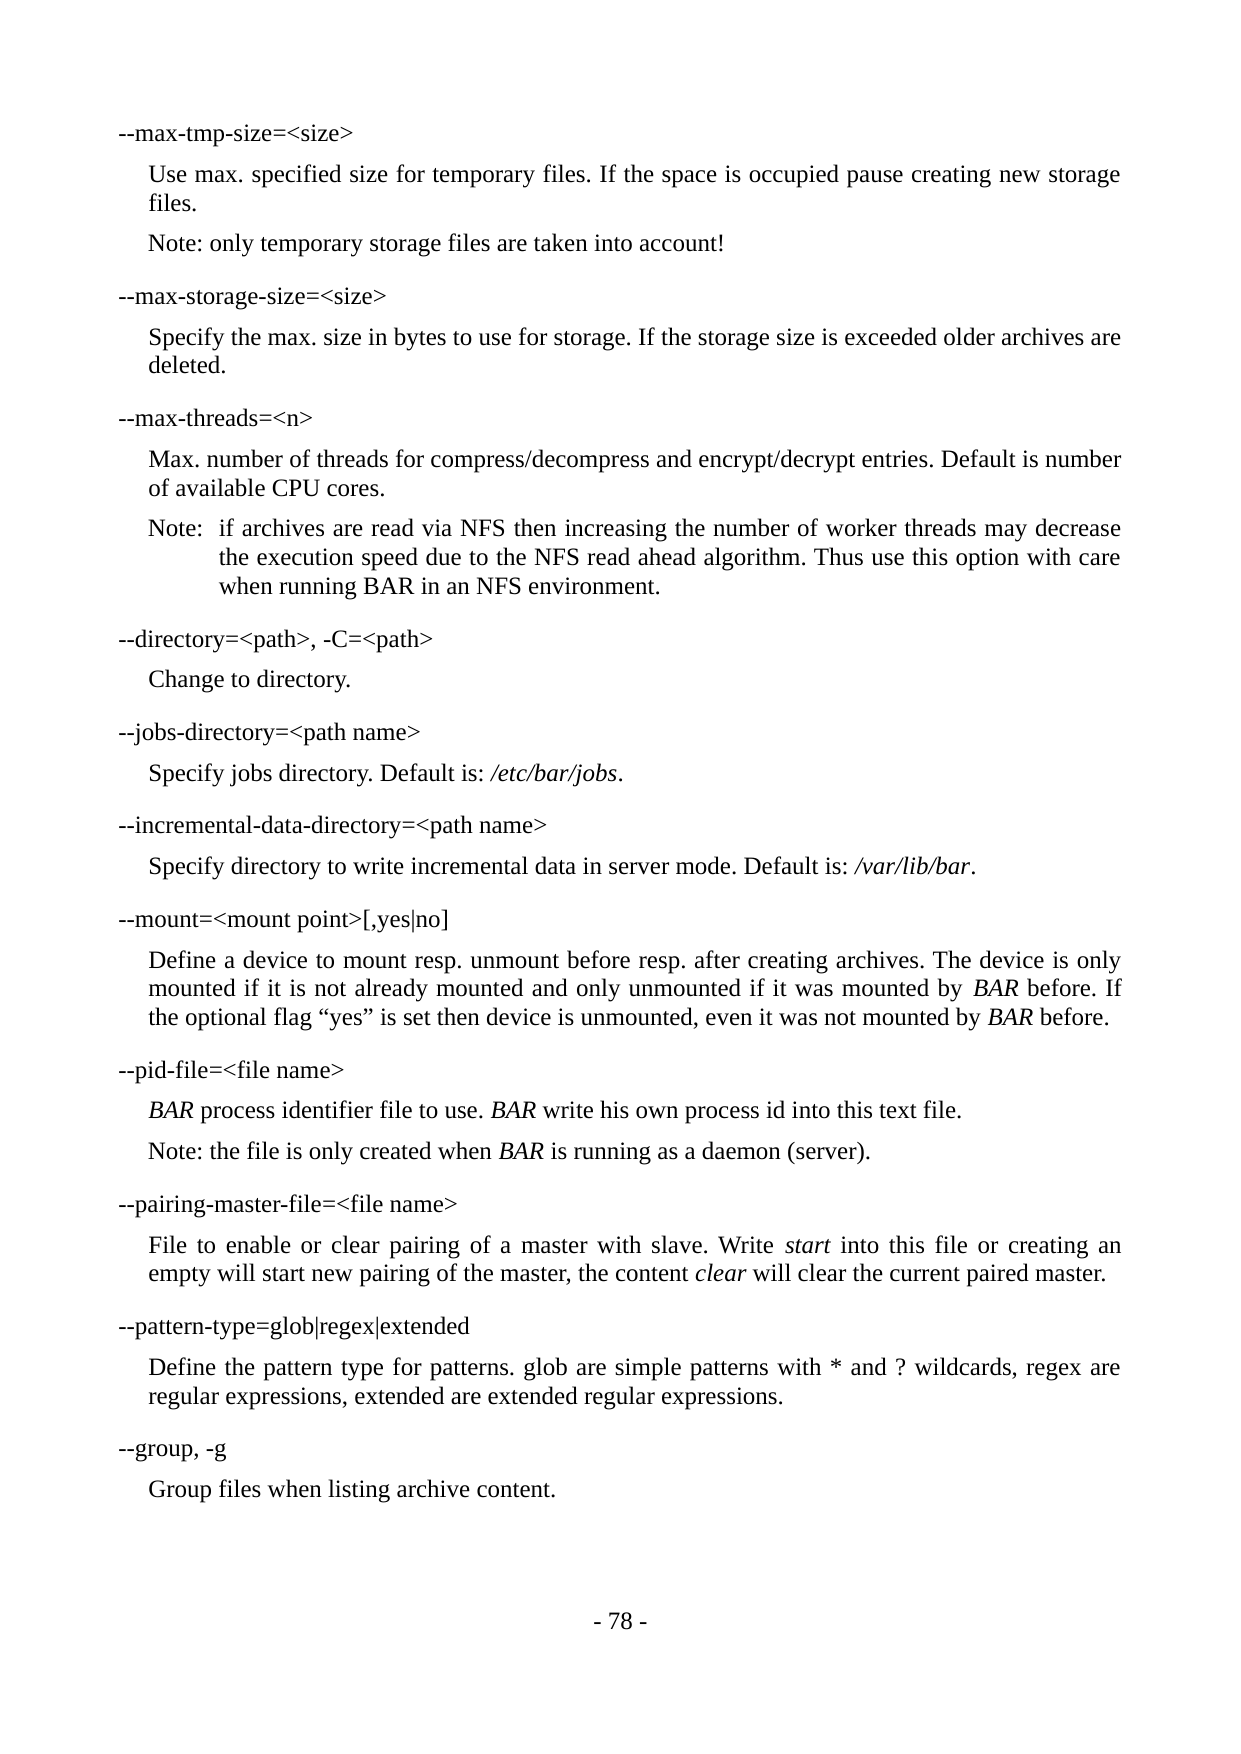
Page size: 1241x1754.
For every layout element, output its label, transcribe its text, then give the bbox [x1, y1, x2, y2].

text Max. number of threads for compress/decompress and encrypt/decrypt entries. Default is number of available CPU cores. [148, 444, 1122, 501]
text Note: the file is only created when BAR is running as a daemon (server). [148, 1136, 1122, 1165]
text Group files when listing archive content. [148, 1474, 1122, 1503]
title --directory=<path>, -C=<path> [118, 624, 1122, 652]
title --max-threads=<n> [118, 403, 1122, 432]
text Note: if archives are read via NFS then increasing the number of worker threads may decrease the execution speed due to the NFS read ahead algorithm. Thus use this option with care when running BAR in an NFS environment. [148, 513, 1122, 600]
text BAR process identifier file to use. BAR write his own process id into this text file. [148, 1096, 1122, 1124]
text File to enable or clear pairing of a master with slave. Write start into this file or creating an empty will start new pairing of the master, the content clear will clear the current paired master. [148, 1230, 1122, 1287]
title --mount=<mount point>[,yes|no] [118, 904, 1122, 933]
text Define the pattern type for patterns. glob are simple patterns with * and ? wildcards, regex are regular expressions, extended are extended regular expressions. [148, 1352, 1122, 1409]
title --pattern-type=glob|regex|extended [118, 1311, 1122, 1340]
title --incremental-data-directory=<path name> [118, 811, 1122, 839]
text Change to directory. [148, 664, 1122, 693]
text Define a device to mount resp. unmount before resp. after creating archives. The device is only mounted if it is not already mounted and only unmounted if it was mounted by BAR before. If the optional flag “yes” is set then device is unmounted, even it was not mounted by BAR before. [148, 945, 1122, 1031]
title --group, -g [118, 1433, 1122, 1462]
text Specify the max. size in bytes to use for storage. If the storage size is exceeded older archives are deleted. [148, 322, 1122, 379]
text Use max. specified size for temporary files. If the space is occupied pause creating new storage files. [148, 159, 1122, 216]
title --pid-file=<file name> [118, 1055, 1122, 1084]
title --max-storage-size=<size> [118, 281, 1122, 310]
text Note: only temporary storage files are taken into account! [148, 228, 1122, 257]
title --max-tmp-size=<size> [118, 118, 1122, 147]
title --jobs-directory=<path name> [118, 717, 1122, 746]
title --pairing-master-file=<file name> [118, 1189, 1122, 1218]
text Specify directory to write incremental data in server mode. Default is: /var/lib/bar. [148, 851, 1122, 880]
text Specify jobs directory. Default is: /etc/bar/jobs. [148, 758, 1122, 787]
